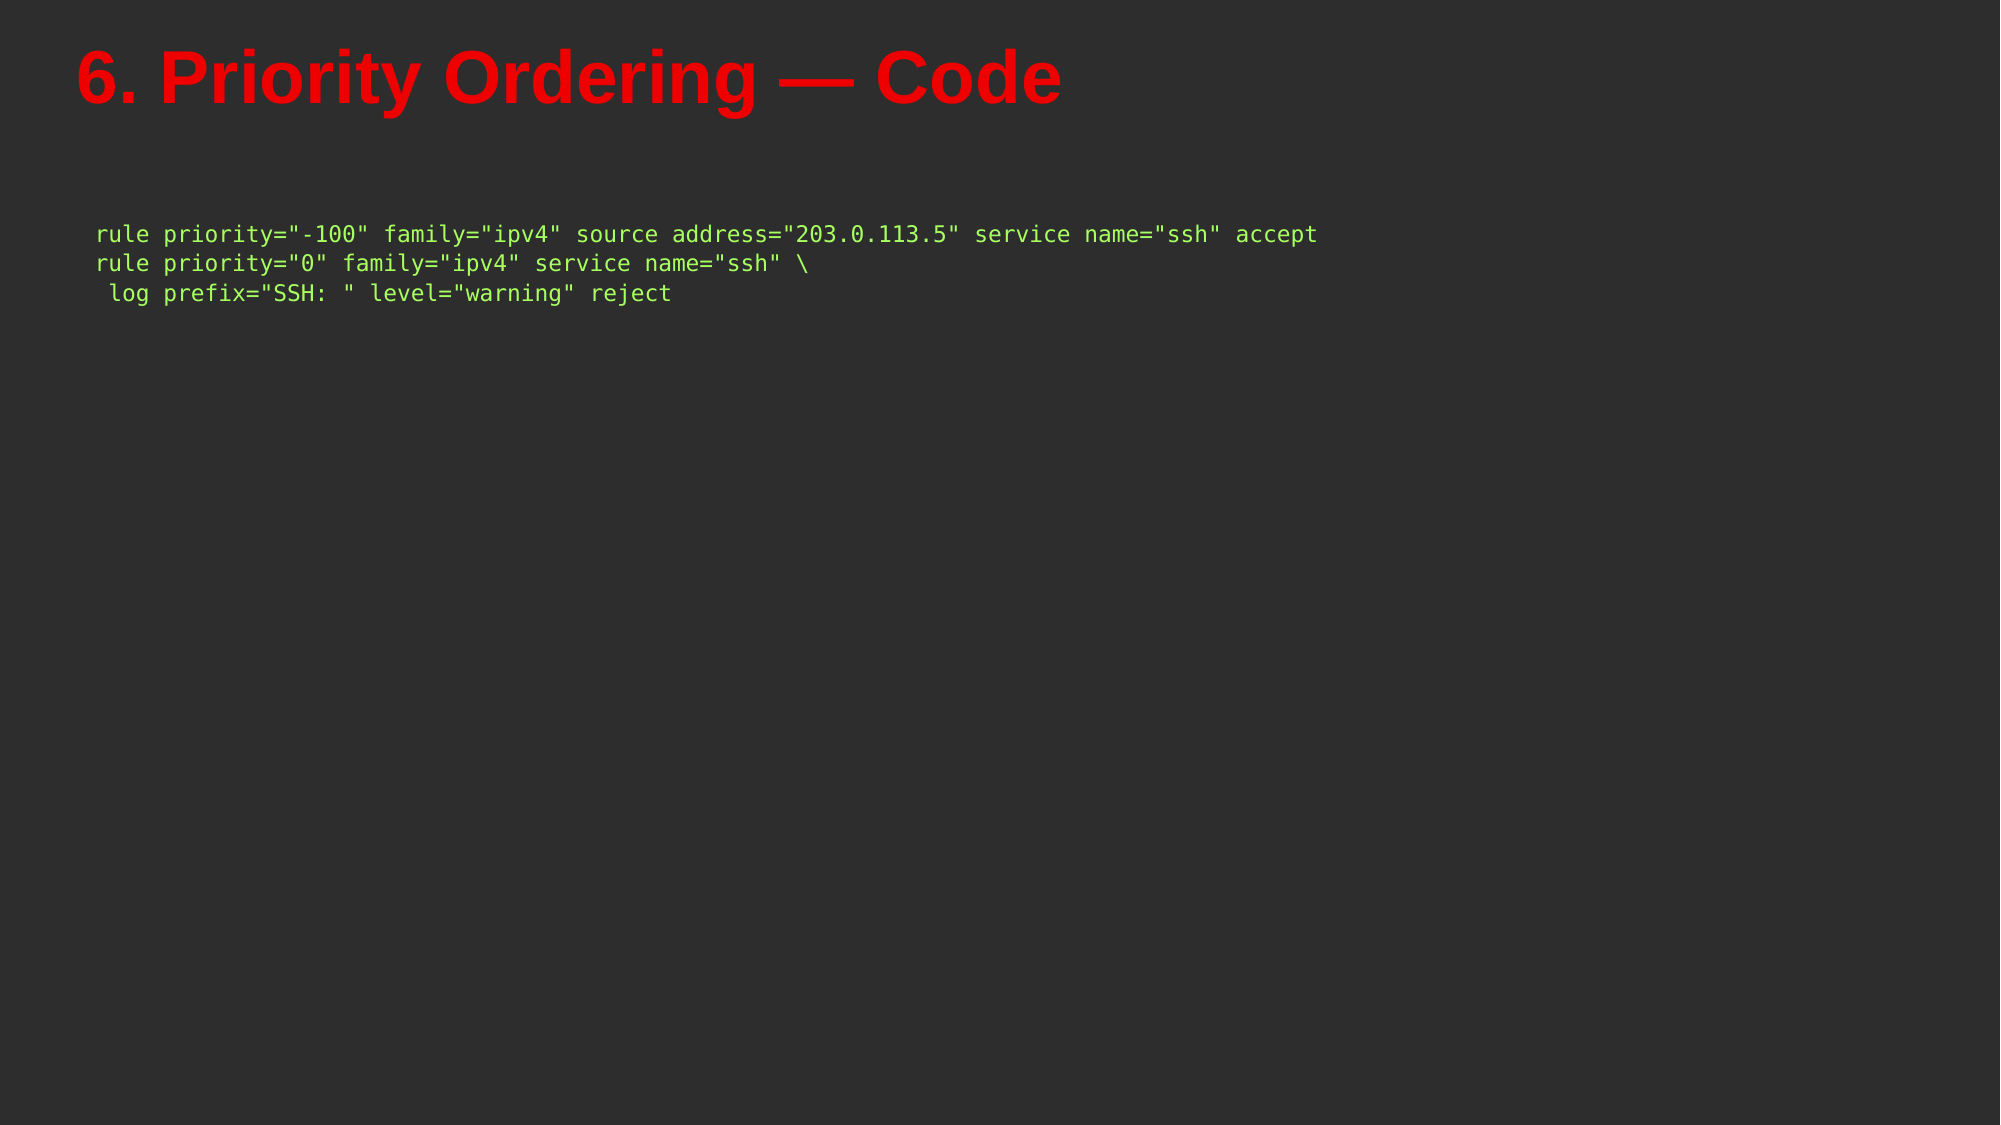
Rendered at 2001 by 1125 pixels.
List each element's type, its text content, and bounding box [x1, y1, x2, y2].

text_box 6. Priority Ordering — Code [59, 23, 1942, 178]
text_box rule priority="-100" family="ipv4" source address="203.0.113.5" service name="ssh" accept rule priority="0" family="ipv4" service name="ssh" \ log prefix="SSH: " level="warning" reject [59, 194, 1942, 1093]
